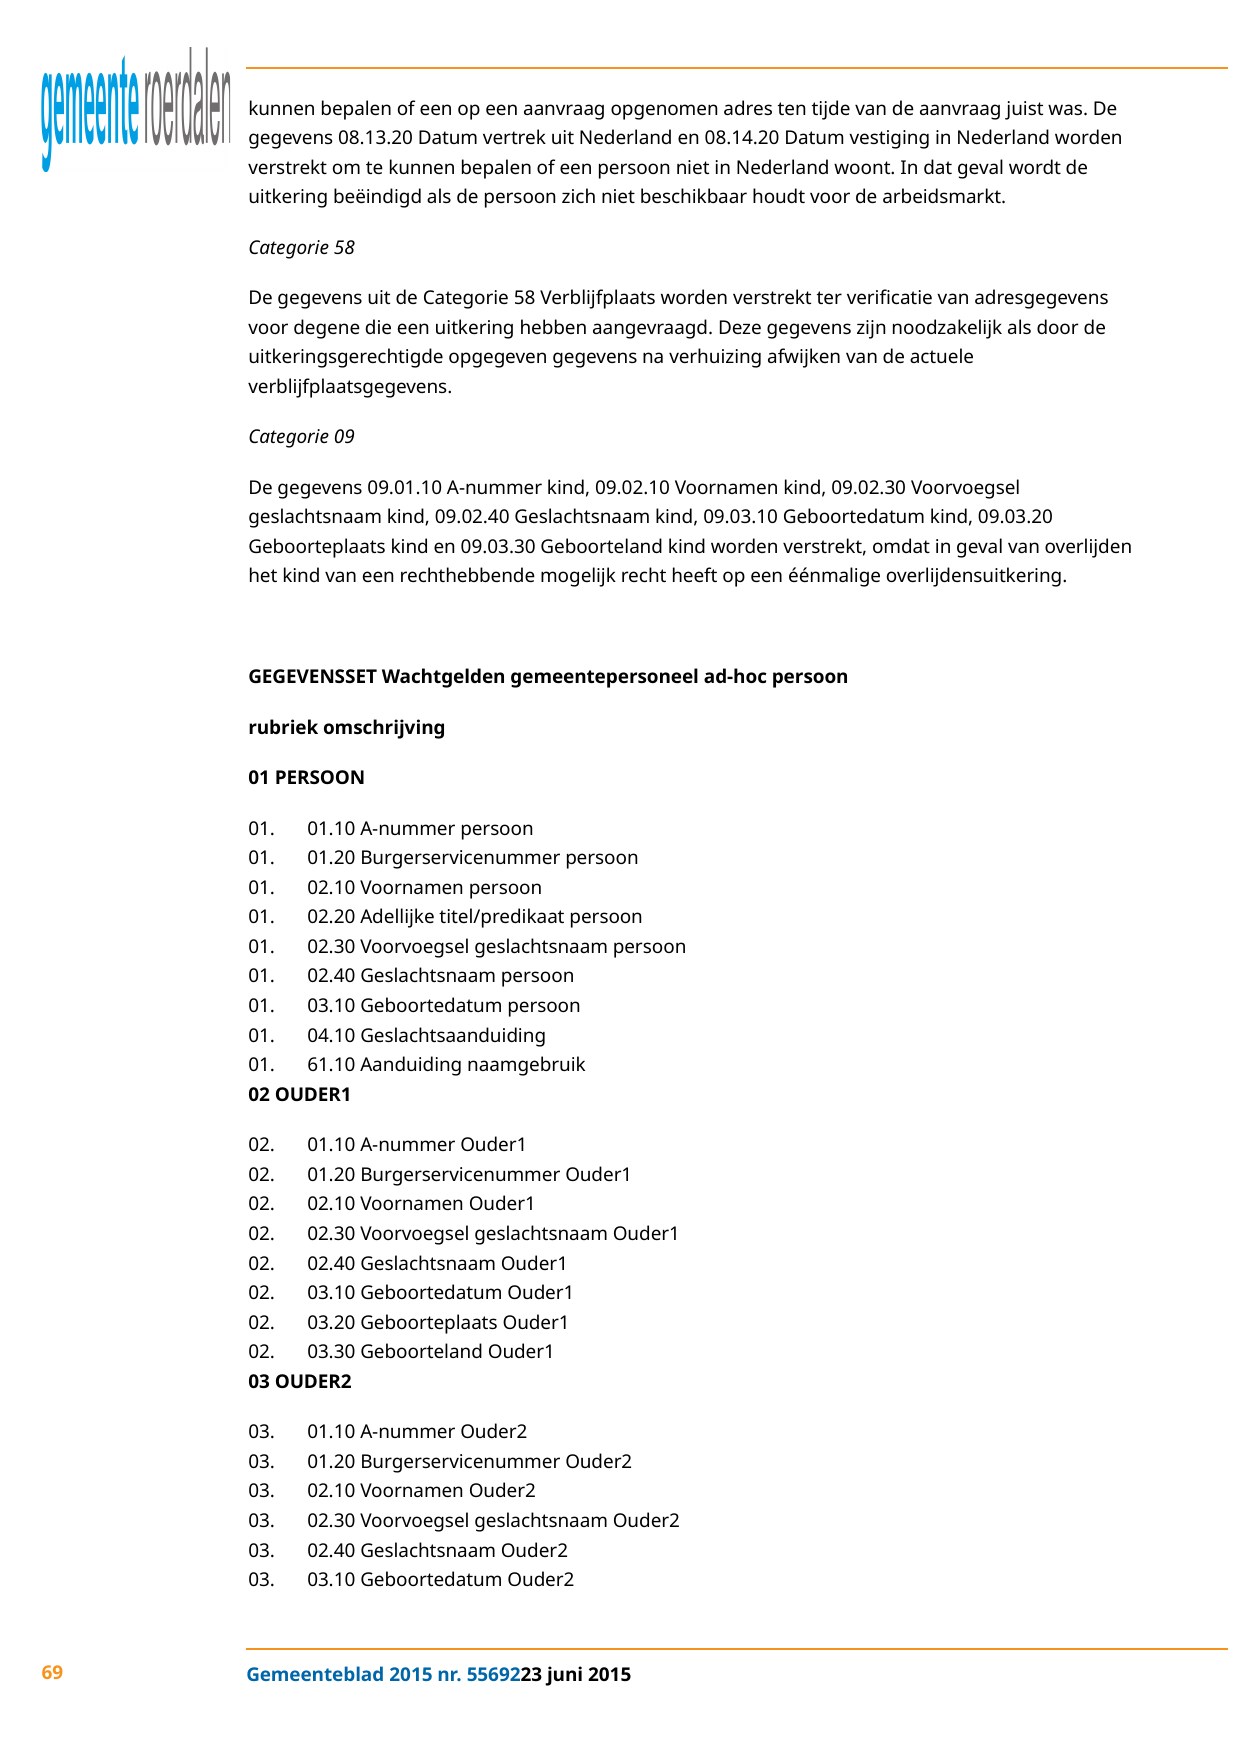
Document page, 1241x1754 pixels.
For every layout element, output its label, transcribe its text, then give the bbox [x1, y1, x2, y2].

text 02 OUDER1 [248, 1081, 1152, 1107]
list 61.10 Aanduiding naamgebruik [248, 1051, 1152, 1077]
list 04.10 Geslachtsaanduiding [248, 1022, 1152, 1048]
list 02.30 Voorvoegsel geslachtsnaam Ouder1 [248, 1220, 1152, 1246]
list 02.30 Voorvoegsel geslachtsnaam Ouder2 [248, 1507, 1152, 1533]
list 03.10 Geboortedatum persoon [248, 992, 1152, 1018]
list 01.20 Burgerservicenummer Ouder1 [248, 1161, 1152, 1187]
list 01.10 A-nummer Ouder2 [248, 1418, 1152, 1444]
list 01.20 Burgerservicenummer Ouder2 [248, 1448, 1152, 1474]
list 02.10 Voornamen Ouder1 [248, 1191, 1152, 1216]
list 01.20 Burgerservicenummer persoon [248, 844, 1152, 870]
list 02.10 Voornamen persoon [248, 874, 1152, 900]
list 02.40 Geslachtsnaam Ouder2 [248, 1537, 1152, 1563]
list 03.20 Geboorteplaats Ouder1 [248, 1309, 1152, 1335]
list 02.20 Adellijke titel/predikaat persoon [248, 903, 1152, 929]
picture [41, 134, 48, 172]
text rubriek omschrijving [248, 714, 1152, 740]
list 02.40 Geslachtsnaam Ouder1 [248, 1250, 1152, 1276]
list 01.10 A-nummer persoon [248, 815, 1152, 841]
list 03.10 Geboortedatum Ouder1 [248, 1279, 1152, 1305]
text Categorie 58 [248, 234, 1152, 260]
text De gegevens uit de Categorie 58 Verblijfplaats worden verstrekt ter verificatie van adresgegevens voor degene die een uitkering hebben aangevraagd. Deze gegevens zijn noodzakelijk als door de uitkeringsgerechtigde opgegeven gegevens na verhuizing afwijken van de actuele verblijfplaatsgegevens. [248, 284, 1152, 399]
text Categorie 09 [248, 423, 1152, 449]
picture [41, 47, 231, 172]
list 02.40 Geslachtsnaam persoon [248, 963, 1152, 988]
list 02.30 Voorvoegsel geslachtsnaam persoon [248, 933, 1152, 959]
list 01.10 A-nummer Ouder1 [248, 1131, 1152, 1157]
text 01 PERSOON [248, 764, 1152, 790]
list 03.30 Geboorteland Ouder1 [248, 1338, 1152, 1364]
text De gegevens 09.01.10 A-nummer kind, 09.02.10 Voornamen kind, 09.02.30 Voorvoegsel geslachtsnaam kind, 09.02.40 Geslachtsnaam kind, 09.03.10 Geboortedatum kind, 09.03.20 Geboorteplaats kind en 09.03.30 Geboorteland kind worden verstrekt, omdat in geval van overlijden het kind van een rechthebbende mogelijk recht heeft op een éénmalige overlijdensuitkering. [248, 474, 1152, 588]
text GEGEVENSSET Wachtgelden gemeentepersoneel ad-hoc persoon [248, 663, 1152, 689]
list 02.10 Voornamen Ouder2 [248, 1478, 1152, 1503]
list 03.10 Geboortedatum Ouder2 [248, 1566, 1152, 1592]
text kunnen bepalen of een op een aanvraag opgenomen adres ten tijde van de aanvraag juist was. De gegevens 08.13.20 Datum vertrek uit Nederland en 08.14.20 Datum vestiging in Nederland worden verstrekt om te kunnen bepalen of een persoon niet in Nederland woont. In dat geval wordt de uitkering beëindigd als de persoon zich niet beschikbaar houdt voor de arbeidsmarkt. [248, 95, 1152, 209]
text 03 OUDER2 [248, 1368, 1152, 1394]
